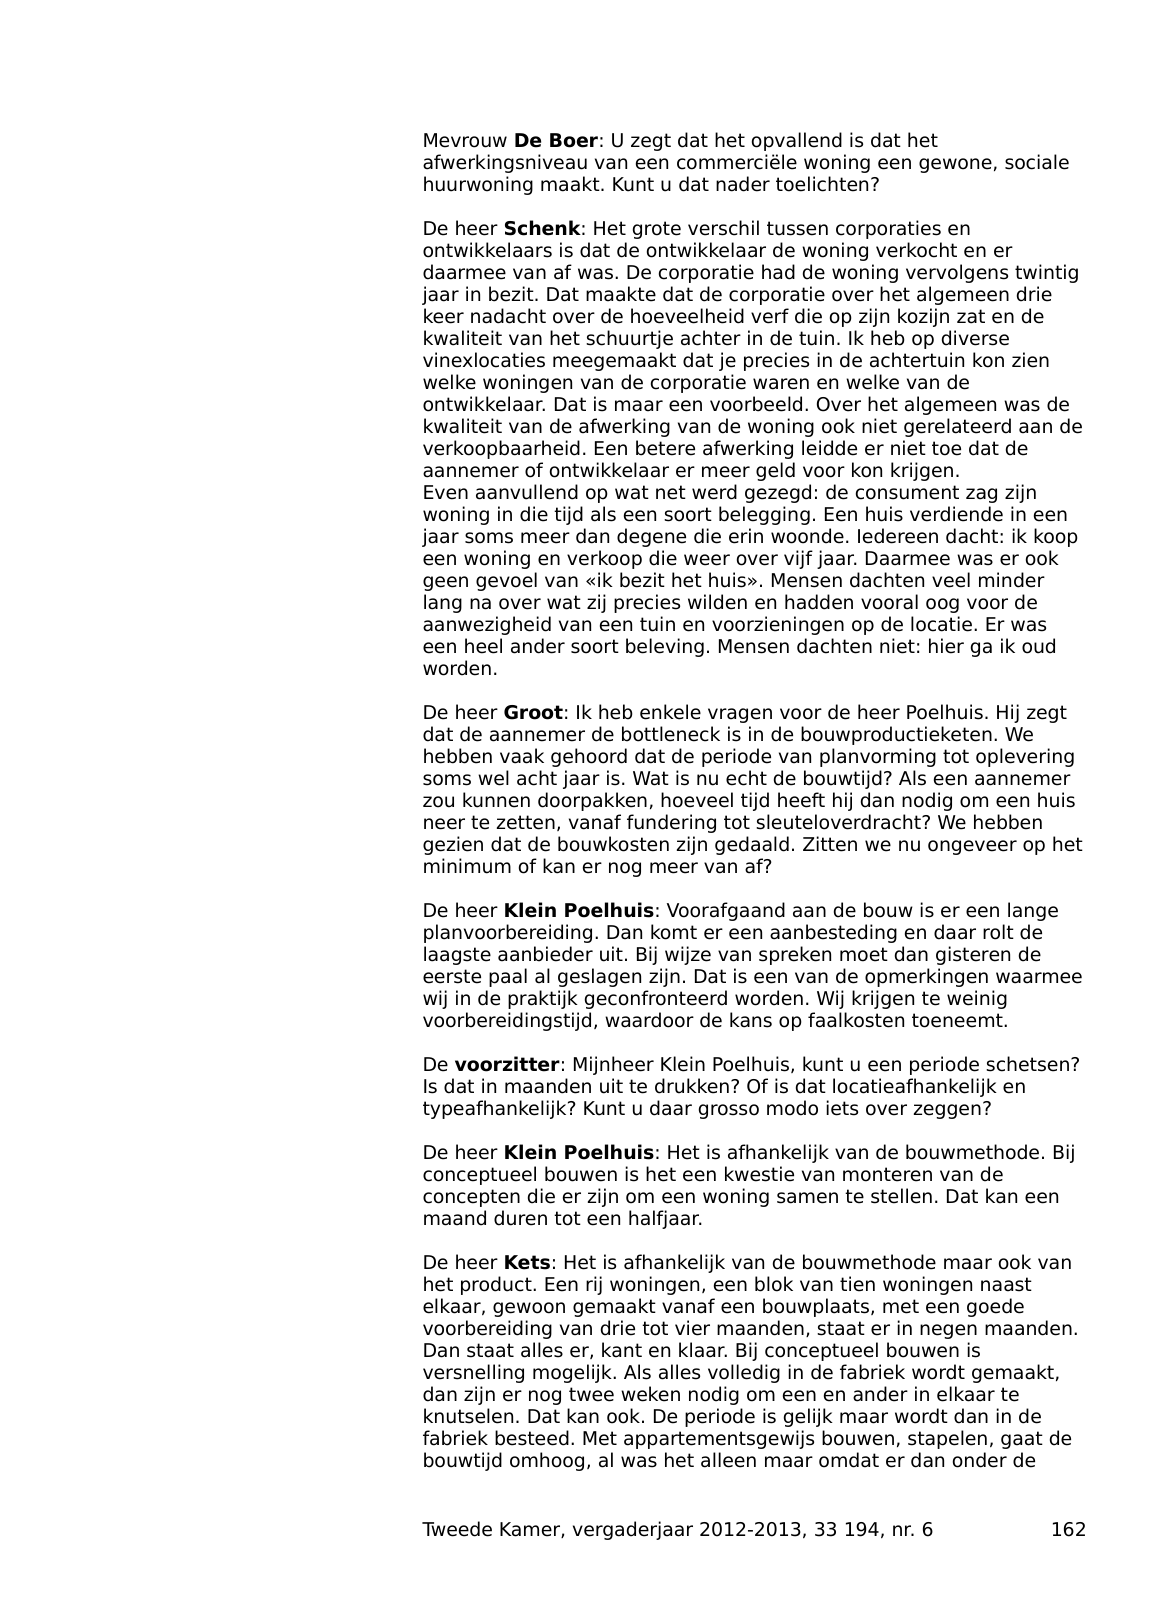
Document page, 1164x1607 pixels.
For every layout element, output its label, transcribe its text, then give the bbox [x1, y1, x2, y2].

text De voorzitter: Mijnheer Klein Poelhuis, kunt u een periode schetsen? Is dat in maanden uit te drukken? Of is dat locatieafhankelijk en typeafhankelijk? Kunt u daar grosso modo iets over zeggen? [422, 1054, 1087, 1120]
text De heer Kets: Het is afhankelijk van de bouwmethode maar ook van het product. Een rij woningen, een blok van tien woningen naast elkaar, gewoon gemaakt vanaf een bouwplaats, met een goede voorbereiding van drie tot vier maanden, staat er in negen maanden. Dan staat alles er, kant en klaar. Bij conceptueel bouwen is versnelling mogelijk. Als alles volledig in de fabriek wordt gemaakt, dan zijn er nog twee weken nodig om een en ander in elkaar te knutselen. Dat kan ook. De periode is gelijk maar wordt dan in de fabriek besteed. Met appartementsgewijs bouwen, stapelen, gaat de bouwtijd omhoog, al was het alleen maar omdat er dan onder de [422, 1252, 1087, 1472]
text De heer Schenk: Het grote verschil tussen corporaties en ontwikkelaars is dat de ontwikkelaar de woning verkocht en er daarmee van af was. De corporatie had de woning vervolgens twintig jaar in bezit. Dat maakte dat de corporatie over het algemeen drie keer nadacht over de hoeveelheid verf die op zijn kozijn zat en de kwaliteit van het schuurtje achter in de tuin. Ik heb op diverse vinexlocaties meegemaakt dat je precies in de achtertuin kon zien welke woningen van de corporatie waren en welke van de ontwikkelaar. Dat is maar een voorbeeld. Over het algemeen was de kwaliteit van de afwerking van de woning ook niet gerelateerd aan de verkoopbaarheid. Een betere afwerking leidde er niet toe dat de aannemer of ontwikkelaar er meer geld voor kon krijgen. [422, 218, 1087, 482]
text De heer Klein Poelhuis: Het is afhankelijk van de bouwmethode. Bij conceptueel bouwen is het een kwestie van monteren van de concepten die er zijn om een woning samen te stellen. Dat kan een maand duren tot een halfjaar. [422, 1142, 1087, 1230]
text Mevrouw De Boer: U zegt dat het opvallend is dat het afwerkingsniveau van een commerciële woning een gewone, sociale huurwoning maakt. Kunt u dat nader toelichten? [422, 130, 1087, 196]
text Even aanvullend op wat net werd gezegd: de consument zag zijn woning in die tijd als een soort belegging. Een huis verdiende in een jaar soms meer dan degene die erin woonde. Iedereen dacht: ik koop een woning en verkoop die weer over vijf jaar. Daarmee was er ook geen gevoel van «ik bezit het huis». Mensen dachten veel minder lang na over wat zij precies wilden en hadden vooral oog voor de aanwezigheid van een tuin en voorzieningen op de locatie. Er was een heel ander soort beleving. Mensen dachten niet: hier ga ik oud worden. [422, 482, 1087, 679]
text De heer Klein Poelhuis: Voorafgaand aan de bouw is er een lange planvoorbereiding. Dan komt er een aanbesteding en daar rolt de laagste aanbieder uit. Bij wijze van spreken moet dan gisteren de eerste paal al geslagen zijn. Dat is een van de opmerkingen waarmee wij in de praktijk geconfronteerd worden. Wij krijgen te weinig voorbereidingstijd, waardoor de kans op faalkosten toeneemt. [422, 900, 1087, 1032]
text De heer Groot: Ik heb enkele vragen voor de heer Poelhuis. Hij zegt dat de aannemer de bottleneck is in de bouwproductieketen. We hebben vaak gehoord dat de periode van planvorming tot oplevering soms wel acht jaar is. Wat is nu echt de bouwtijd? Als een aannemer zou kunnen doorpakken, hoeveel tijd heeft hij dan nodig om een huis neer te zetten, vanaf fundering tot sleuteloverdracht? We hebben gezien dat de bouwkosten zijn gedaald. Zitten we nu ongeveer op het minimum of kan er nog meer van af? [422, 702, 1087, 878]
